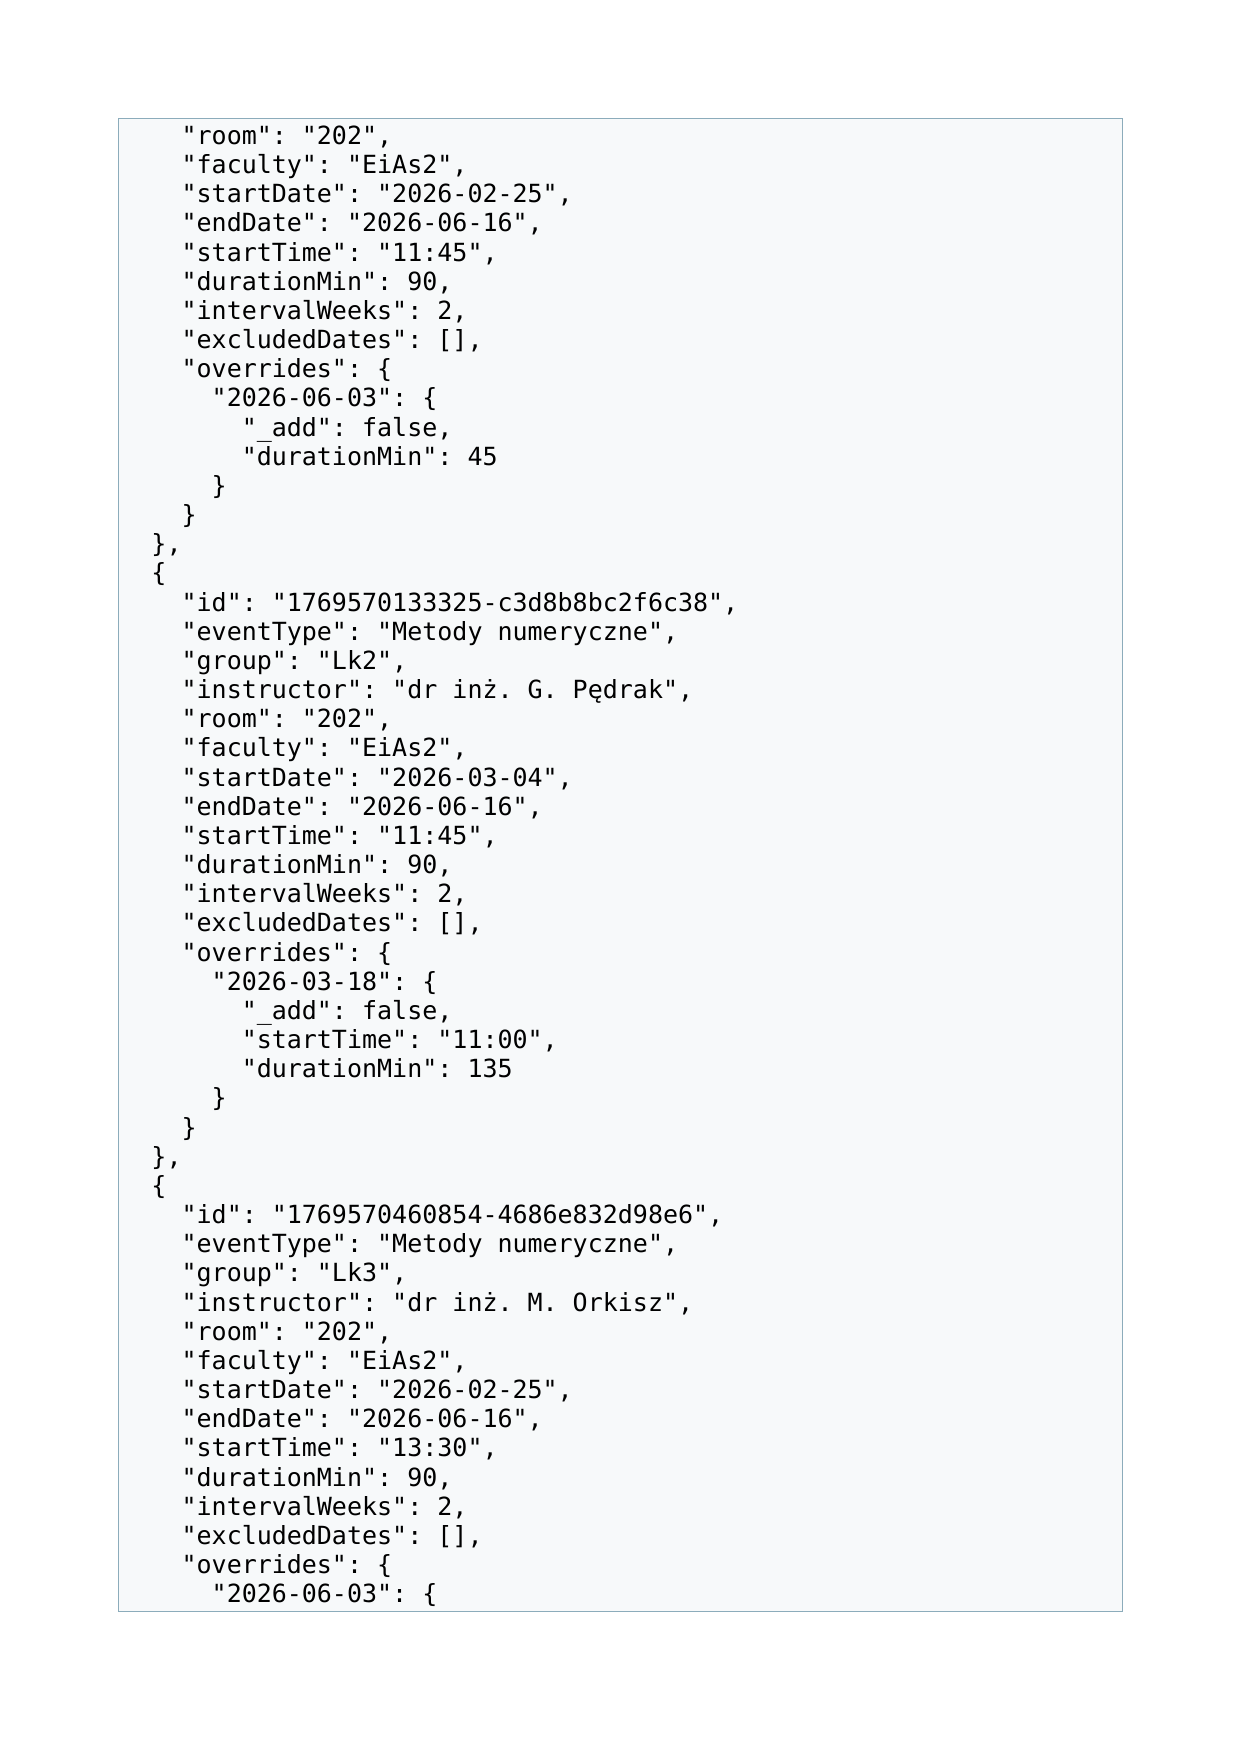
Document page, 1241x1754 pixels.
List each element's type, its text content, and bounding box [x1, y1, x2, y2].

text "room": "202", "faculty": "EiAs2", "startDate": "2026-02-25", "endDate": "2026-06-16", "startTime": "11:45", "durationMin": 90, "intervalWeeks": 2, "excludedDates": [], "overrides": { "2026-06-03": { "_add": false, "durationMin": 45 } } }, { "id": "1769570133325-c3d8b8bc2f6c38", "eventType": "Metody numeryczne", "group": "Lk2", "instructor": "dr inż. G. Pędrak", "room": "202", "faculty": "EiAs2", "startDate": "2026-03-04", "endDate": "2026-06-16", "startTime": "11:45", "durationMin": 90, "intervalWeeks": 2, "excludedDates": [], "overrides": { "2026-03-18": { "_add": false, "startTime": "11:00", "durationMin": 135 } } }, { "id": "1769570460854-4686e832d98e6", "eventType": "Metody numeryczne", "group": "Lk3", "instructor": "dr inż. M. Orkisz", "room": "202", "faculty": "EiAs2", "startDate": "2026-02-25", "endDate": "2026-06-16", "startTime": "13:30", "durationMin": 90, "intervalWeeks": 2, "excludedDates": [], "overrides": { "2026-06-03": { [119, 119, 1122, 1611]
